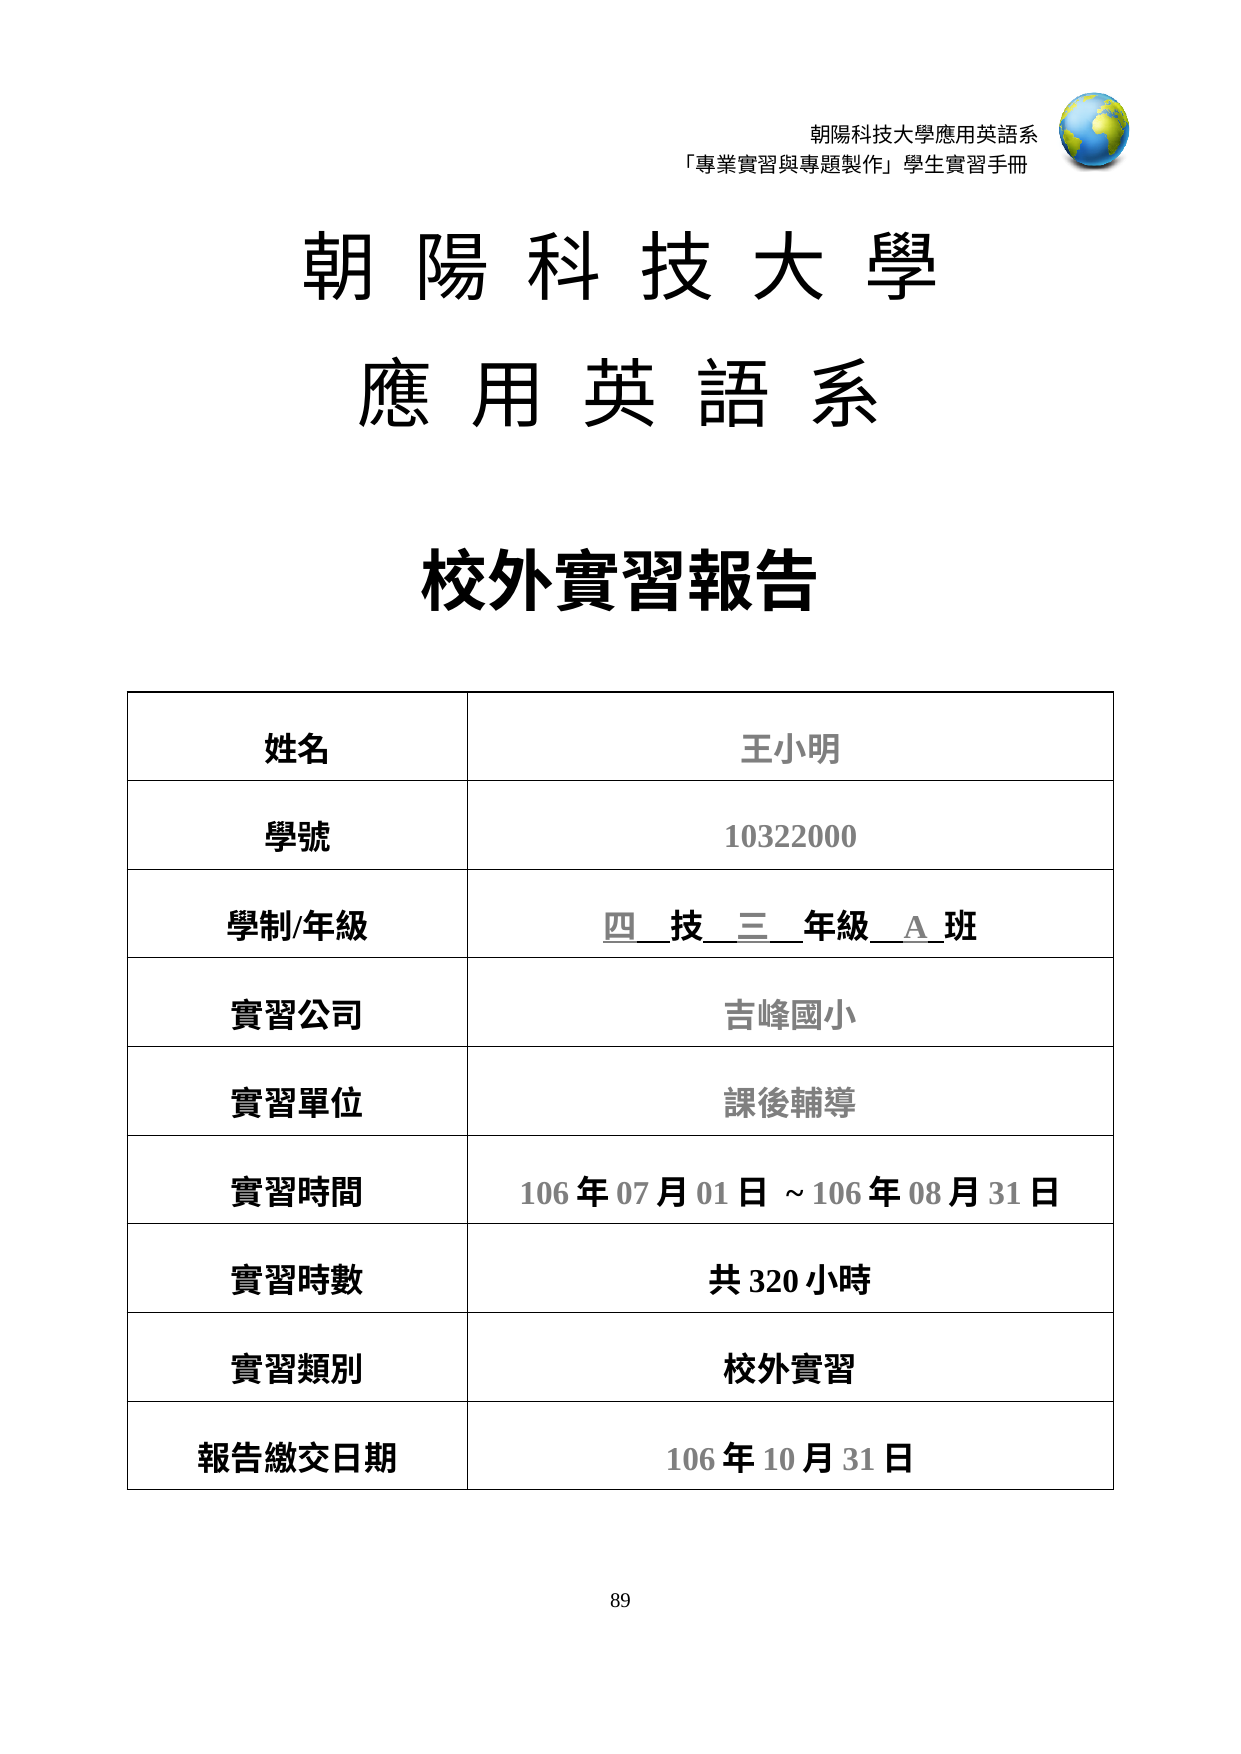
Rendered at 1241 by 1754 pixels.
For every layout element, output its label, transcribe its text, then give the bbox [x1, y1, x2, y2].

table_header 姓名 [128, 693, 467, 780]
table_cell 實習類別 [128, 1313, 467, 1401]
table_cell 學制/年級 [128, 870, 467, 957]
table_cell 四 技 三 年級 A 班 [468, 870, 1113, 957]
table_cell 實習公司 [128, 958, 467, 1046]
table_cell 報告繳交日期 [128, 1402, 467, 1489]
table_cell 10322000 [468, 781, 1113, 869]
table_cell 共320小時 [468, 1224, 1113, 1312]
table_cell 106年07月01日 ~ 106年08月31日 [468, 1136, 1113, 1223]
table_cell 106年10月31日 [468, 1402, 1113, 1489]
table_cell 學號 [128, 781, 467, 869]
table_cell 實習時間 [128, 1136, 467, 1223]
text 校外實習報告 [118, 504, 1122, 629]
table_cell 課後輔導 [468, 1047, 1113, 1134]
table_cell 校外實習 [468, 1313, 1113, 1401]
text 應 用 英 語 系 [118, 316, 1122, 441]
table_cell 實習單位 [128, 1047, 467, 1134]
text 朝 陽 科 技 大 學 [118, 208, 1122, 316]
table_cell 吉峰國小 [468, 958, 1113, 1046]
table_header 王小明 [468, 693, 1113, 780]
table_cell 實習時數 [128, 1224, 467, 1312]
